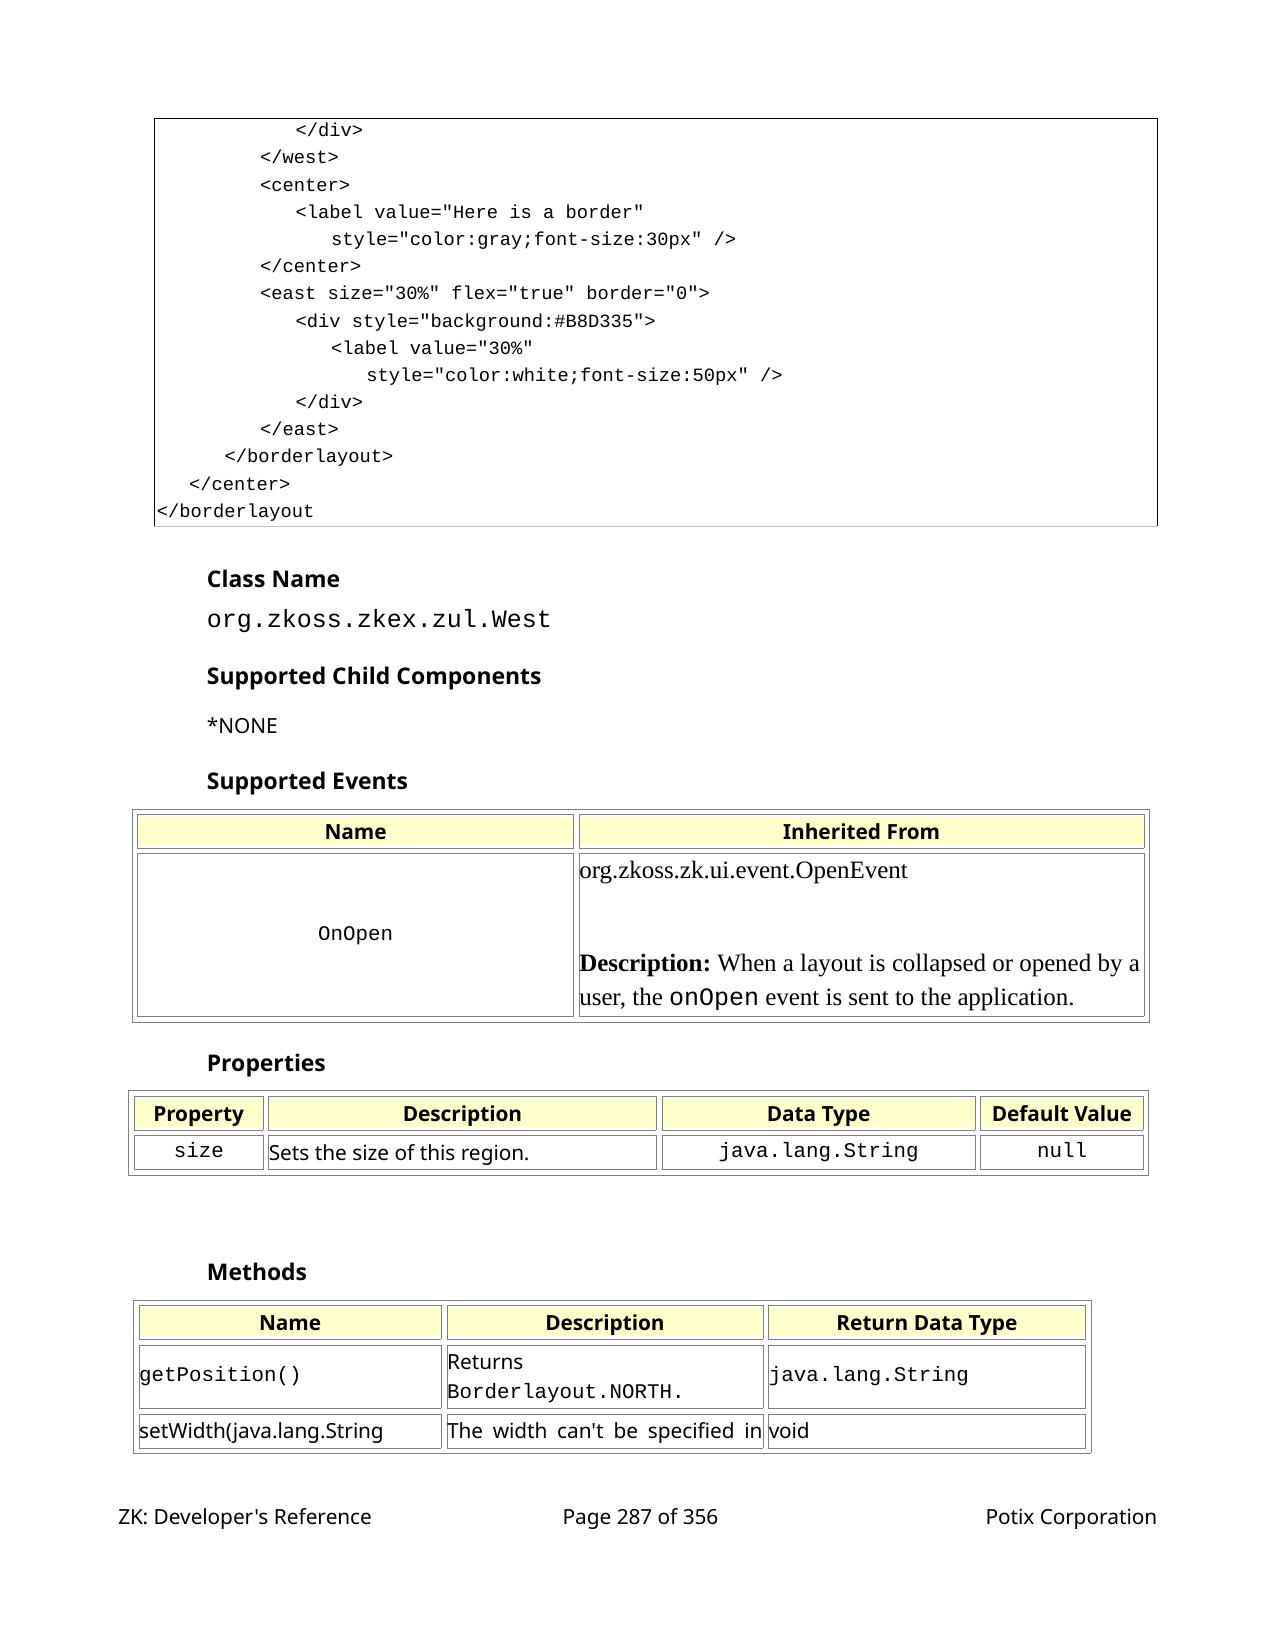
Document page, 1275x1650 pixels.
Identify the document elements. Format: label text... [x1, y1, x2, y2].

table_cell size [131, 1130, 266, 1169]
text style="color:gray;font-size:30px" /> [155, 227, 1157, 251]
table_header Property [131, 1091, 266, 1130]
text *NONE [207, 711, 1157, 740]
table_cell setWidth(java.lang.String [136, 1408, 444, 1447]
table_cell java.lang.String [659, 1130, 978, 1169]
text <east size="30%" flex="true" border="0"> [155, 281, 1157, 306]
text style="color:white;font-size:50px" /> [155, 363, 1157, 387]
table_header Default Value [978, 1091, 1146, 1130]
text <label value="Here is a border" [155, 200, 1157, 224]
table_cell Returns Borderlayout.NORTH. [444, 1339, 766, 1408]
table_cell java.lang.String [766, 1339, 1088, 1408]
table_cell void [766, 1408, 1088, 1447]
subtitle Properties [207, 1047, 1157, 1078]
text </div> [155, 390, 1157, 414]
text </west> [155, 145, 1157, 169]
table_header Data Type [659, 1091, 978, 1130]
subtitle Methods [207, 1256, 1157, 1287]
subtitle Class Name [207, 563, 1157, 594]
table_cell org.zkoss.zk.ui.event.OpenEvent Description: When a layout is collapsed or opened by a user, the onOpen event is sent to the application. [576, 848, 1147, 1016]
table_cell null [978, 1130, 1146, 1169]
table_header Description [444, 1301, 766, 1339]
subtitle Supported Events [207, 765, 1157, 796]
table_cell Sets the size of this region. [266, 1130, 659, 1169]
text </center> [155, 254, 1157, 278]
table_cell getPosition() [136, 1339, 444, 1408]
text </center> [155, 472, 1157, 496]
table_header Description [266, 1091, 659, 1130]
subtitle Supported Child Components [207, 659, 1157, 691]
text </borderlayout> [155, 444, 1157, 469]
table_cell The width can't be specified in [444, 1408, 766, 1447]
text </borderlayout [155, 499, 1157, 526]
text <div style="background:#B8D335"> [155, 308, 1157, 333]
table_cell OnOpen [134, 848, 576, 1016]
table_header Name [134, 810, 576, 848]
table_header Inherited From [576, 810, 1147, 848]
text </div> [155, 119, 1157, 142]
text </east> [155, 417, 1157, 441]
text <label value="30%" [155, 336, 1157, 360]
table_header Return Data Type [766, 1301, 1088, 1339]
text <center> [155, 172, 1157, 197]
text org.zkoss.zkex.zul.West [207, 606, 1157, 634]
table_header Name [136, 1301, 444, 1339]
